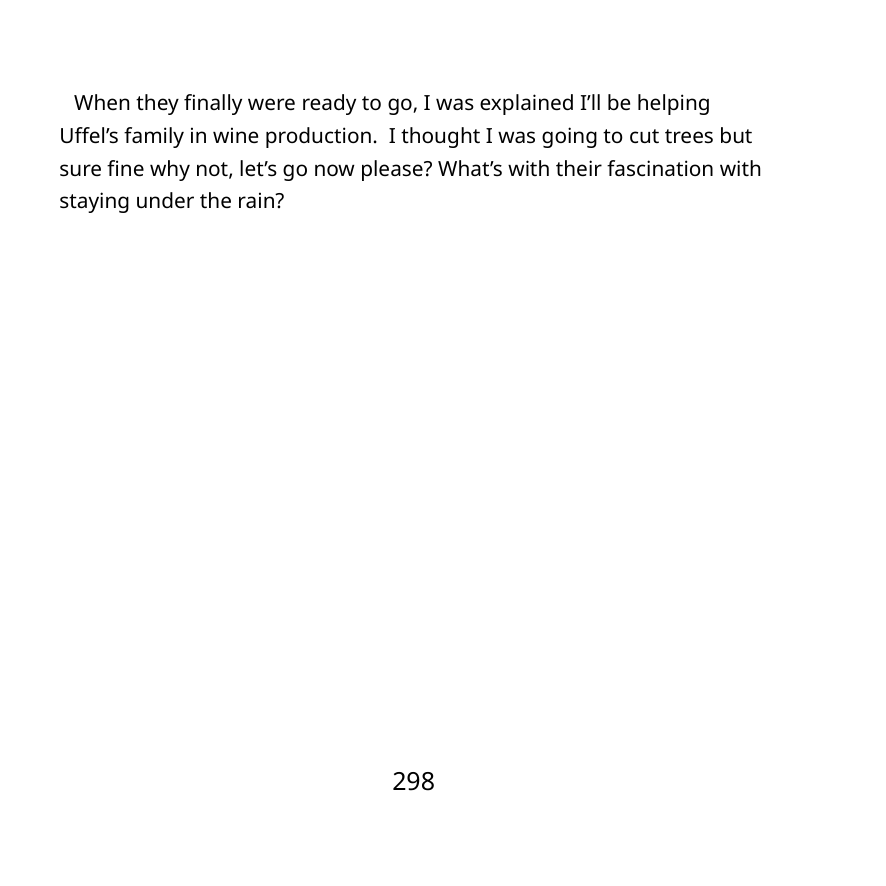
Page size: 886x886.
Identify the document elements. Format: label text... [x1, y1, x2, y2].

text When they finally were ready to go, I was explained I’ll be helping Uffel’s family in wine production. I thought I was going to cut trees but sure fine why not, let’s go now please? What’s with their fascination with staying under the rain? [59, 88, 768, 215]
